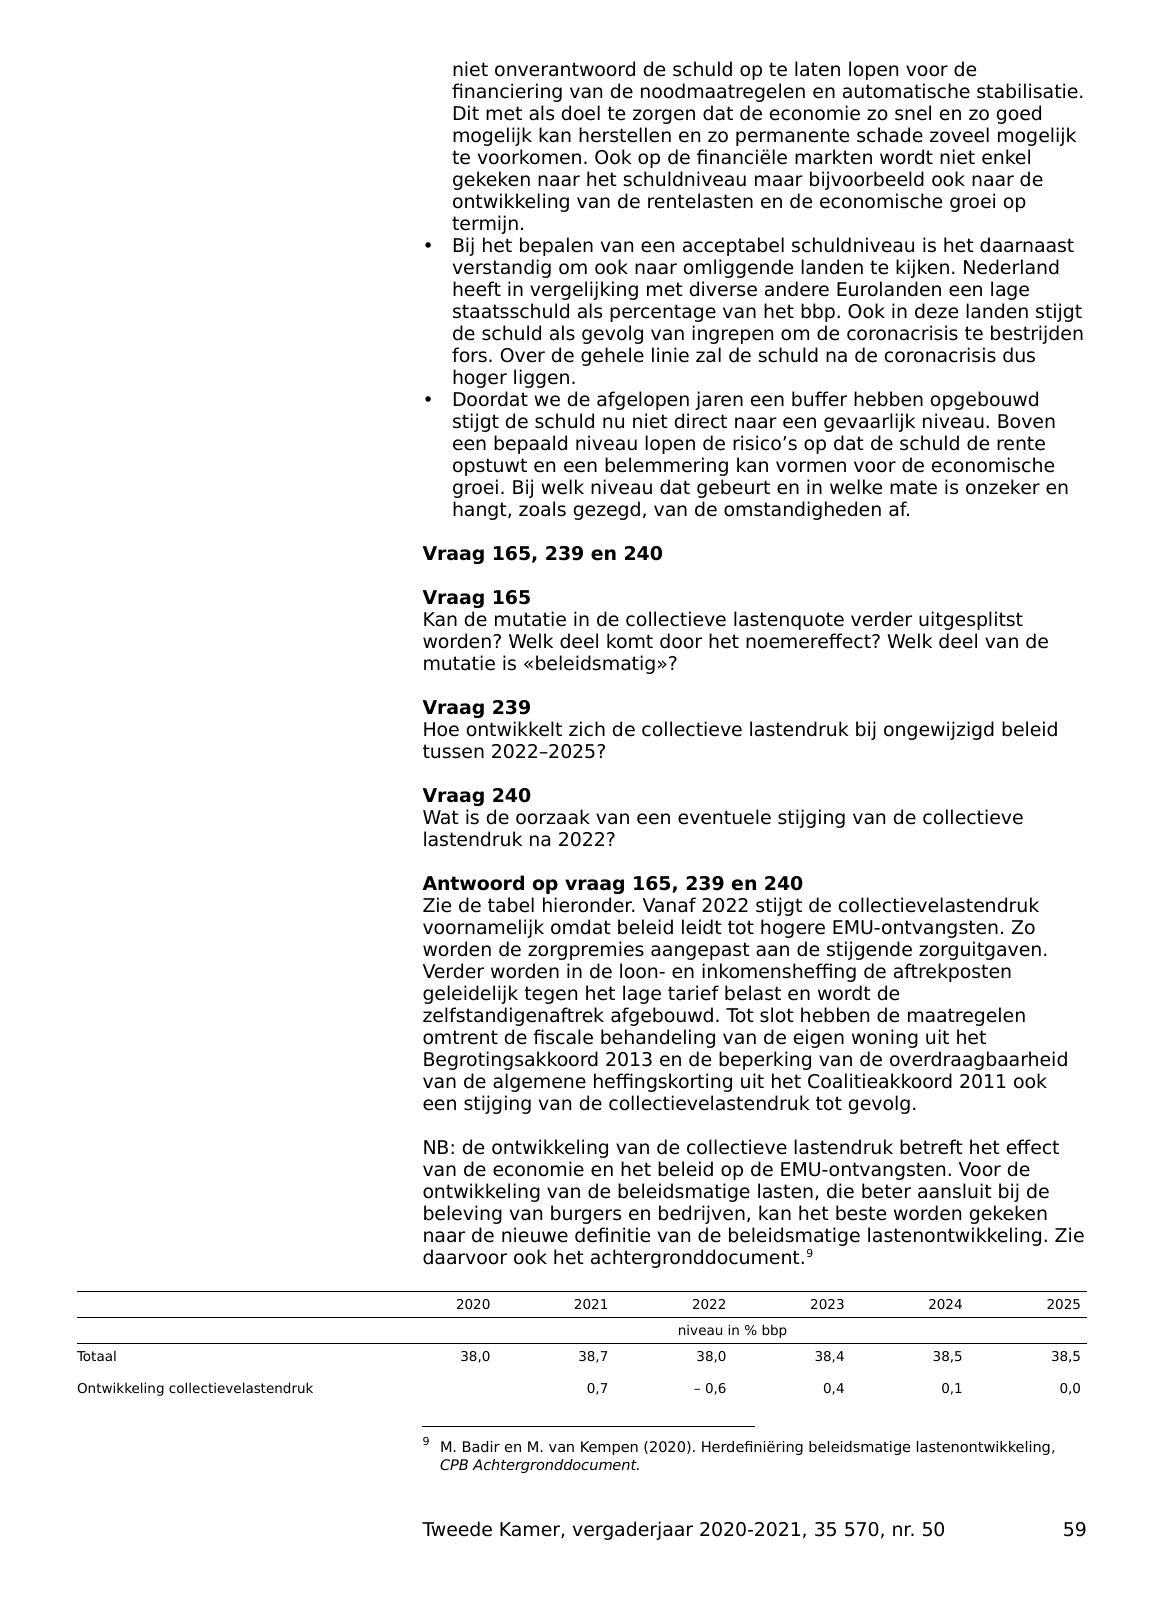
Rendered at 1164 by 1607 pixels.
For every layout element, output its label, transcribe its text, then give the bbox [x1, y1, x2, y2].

table_cell 38,7 [496, 1344, 614, 1365]
table_header 2024 [850, 1292, 968, 1317]
table_cell [732, 1365, 850, 1381]
table_cell [614, 1365, 732, 1381]
table_cell 0,1 [850, 1381, 968, 1396]
table_cell 38,4 [732, 1344, 850, 1365]
text • Bij het bepalen van een acceptabel schuldniveau is het daarnaast verstandig om ook naar omliggende landen te kijken. Nederland heeft in vergelijking met diverse andere Eurolanden een lage staatsschuld als percentage van het bbp. Ook in deze landen stijgt de schuld als gevolg van ingrepen om de coronacrisis te bestrijden fors. Over de gehele linie zal de schuld na de coronacrisis dus hoger liggen. [422, 235, 1087, 389]
table_cell [850, 1365, 968, 1381]
table_cell 0,7 [496, 1381, 614, 1396]
table_header 2020 [378, 1292, 496, 1317]
table_cell 0,4 [732, 1381, 850, 1396]
text M. Badir en M. van Kempen (2020). Herdefiniëring beleidsmatige lastenontwikkeling, CPB Achtergronddocument. [422, 1435, 1087, 1474]
table_cell 38,5 [969, 1344, 1087, 1365]
text NB: de ontwikkeling van de collectieve lastendruk betreft het effect van de economie en het beleid op de EMU-ontvangsten. Voor de ontwikkeling van de beleidsmatige lasten, die beter aansluit bij de beleving van burgers en bedrijven, kan het beste worden gekeken naar de nieuwe definitie van de beleidsmatige lastenontwikkeling. Zie daarvoor ook het achtergronddocument. [422, 1137, 1087, 1269]
table_cell [378, 1365, 496, 1381]
table_header 2025 [969, 1292, 1087, 1317]
table_cell – 0,6 [614, 1381, 732, 1396]
table_cell [378, 1381, 496, 1396]
table_cell niveau in % bbp [378, 1318, 1087, 1343]
table_header 2021 [496, 1292, 614, 1317]
text niet onverantwoord de schuld op te laten lopen voor de financiering van de noodmaatregelen en automatische stabilisatie. Dit met als doel te zorgen dat de economie zo snel en zo goed mogelijk kan herstellen en zo permanente schade zoveel mogelijk te voorkomen. Ook op de financiële markten wordt niet enkel gekeken naar het schuldniveau maar bijvoorbeeld ook naar de ontwikkeling van de rentelasten en de economische groei op termijn. [422, 59, 1087, 235]
text Kan de mutatie in de collectieve lastenquote verder uitgesplitst worden? Welk deel komt door het noemereffect? Welk deel van de mutatie is «beleidsmatig»? [422, 609, 1087, 675]
table_cell Totaal [77, 1344, 378, 1365]
text Wat is de oorzaak van een eventuele stijging van de collectieve lastendruk na 2022? [422, 807, 1087, 851]
text Antwoord op vraag 165, 239 en 240 [422, 873, 1087, 895]
table_cell [77, 1318, 378, 1343]
table_cell [77, 1365, 378, 1381]
text Vraag 239 [422, 697, 1087, 719]
subtitle Vraag 165, 239 en 240 [422, 543, 1087, 565]
text Zie de tabel hieronder. Vanaf 2022 stijgt de collectievelastendruk voornamelijk omdat beleid leidt tot hogere EMU-ontvangsten. Zo worden de zorgpremies aangepast aan de stijgende zorguitgaven. Verder worden in de loon- en inkomensheffing de aftrekposten geleidelijk tegen het lage tarief belast en wordt de zelfstandigenaftrek afgebouwd. Tot slot hebben de maatregelen omtrent de fiscale behandeling van de eigen woning uit het Begrotingsakkoord 2013 en de beperking van de overdraagbaarheid van de algemene heffingskorting uit het Coalitieakkoord 2011 ook een stijging van de collectievelastendruk tot gevolg. [422, 895, 1087, 1115]
table_header 2022 [614, 1292, 732, 1317]
text Hoe ontwikkelt zich de collectieve lastendruk bij ongewijzigd beleid tussen 2022–2025? [422, 719, 1087, 763]
table_cell [496, 1365, 614, 1381]
table_cell 38,5 [850, 1344, 968, 1365]
text Vraag 165 [422, 587, 1087, 609]
text • Doordat we de afgelopen jaren een buffer hebben opgebouwd stijgt de schuld nu niet direct naar een gevaarlijk niveau. Boven een bepaald niveau lopen de risico’s op dat de schuld de rente opstuwt en een belemmering kan vormen voor de economische groei. Bij welk niveau dat gebeurt en in welke mate is onzeker en hangt, zoals gezegd, van de omstandigheden af. [422, 389, 1087, 521]
table_header [77, 1292, 378, 1317]
table_cell 38,0 [614, 1344, 732, 1365]
table_cell Ontwikkeling collectievelastendruk [77, 1381, 378, 1396]
table_cell 0,0 [969, 1381, 1087, 1396]
table_header 2023 [732, 1292, 850, 1317]
table_cell [969, 1365, 1087, 1381]
table_cell 38,0 [378, 1344, 496, 1365]
text Vraag 240 [422, 785, 1087, 807]
